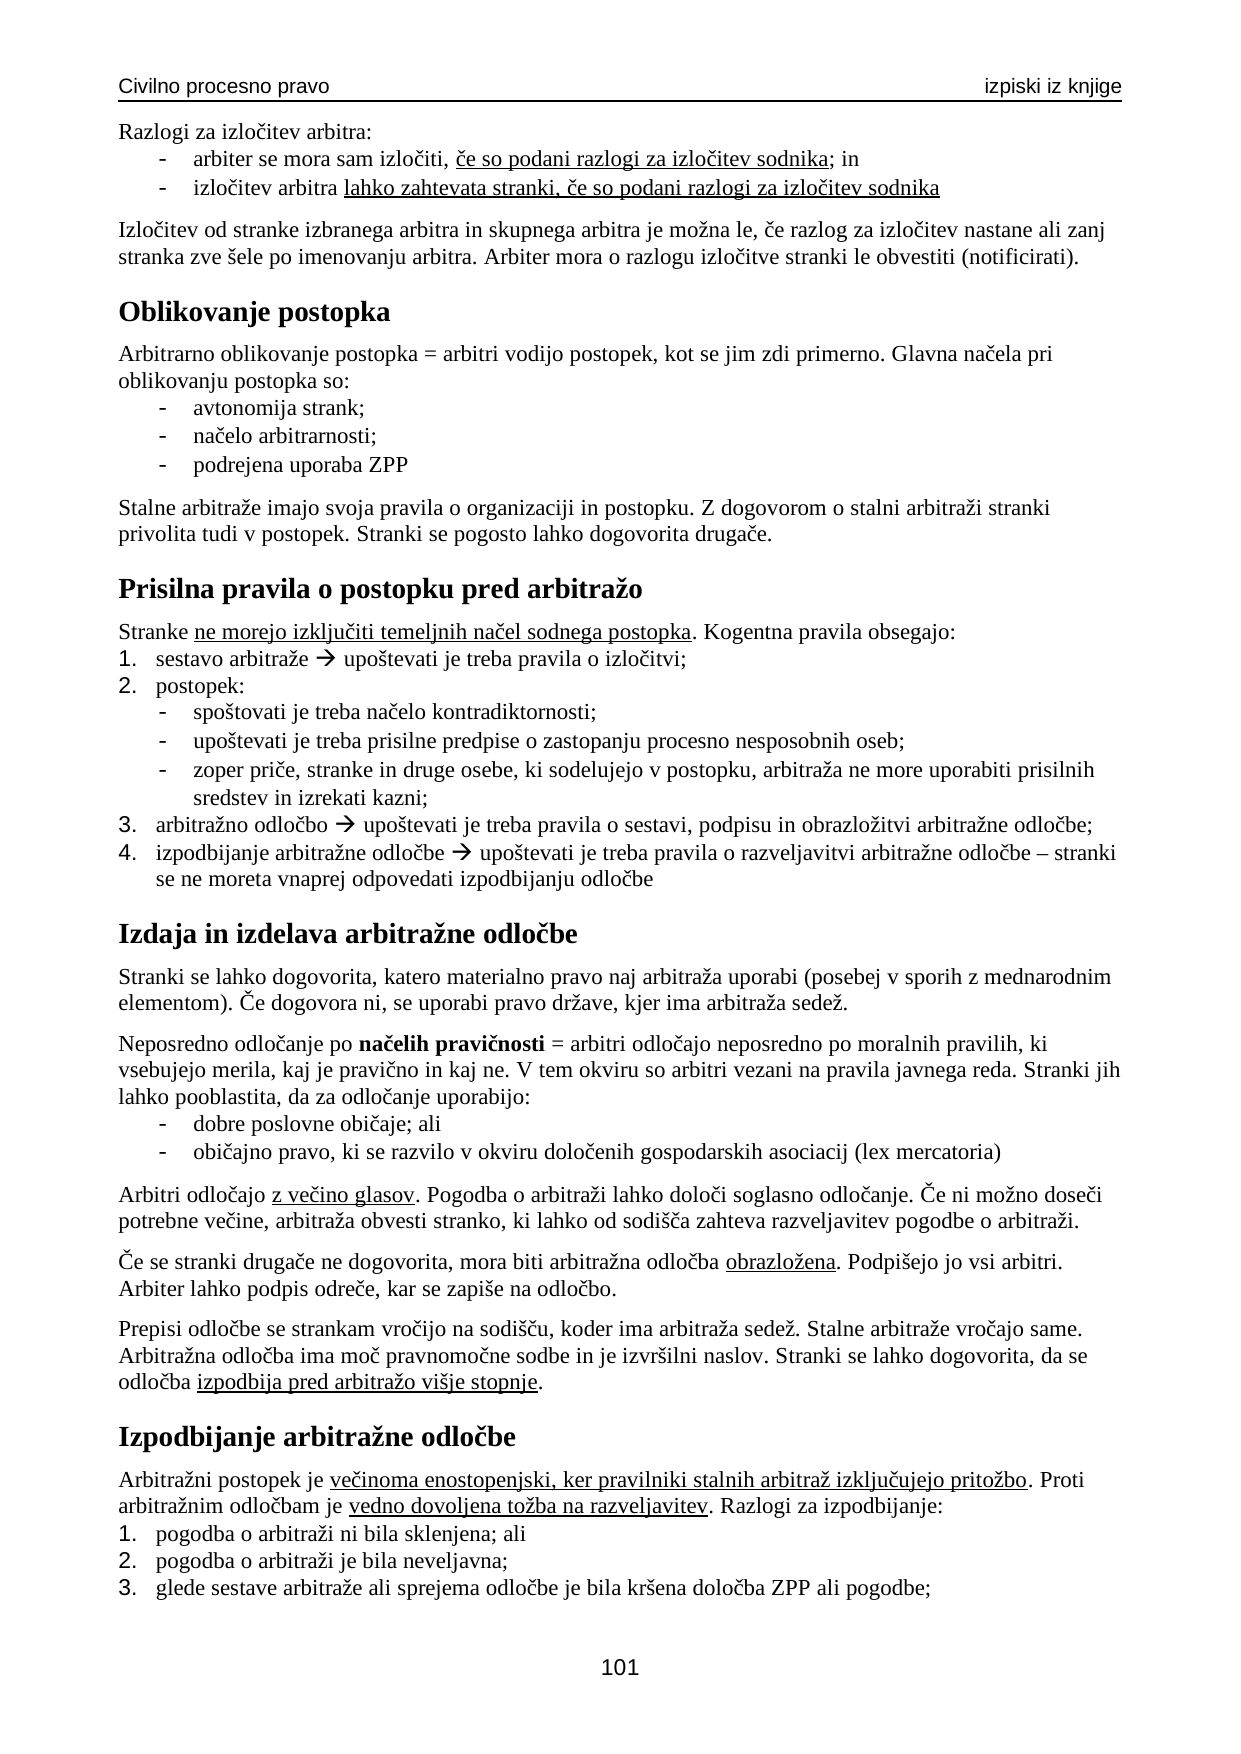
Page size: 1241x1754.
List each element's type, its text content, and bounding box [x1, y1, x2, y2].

text Prepisi odločbe se strankam vročijo na sodišču, koder ima arbitraža sedež. Stalne arbitraže vročajo same. Arbitražna odločba ima moč pravnomočne sodbe in je izvršilni naslov. Stranki se lahko dogovorita, da se odločba izpodbija pred arbitražo višje stopnje. [118, 1315, 1122, 1395]
list pogodba o arbitraži je bila neveljavna; [118, 1546, 1122, 1573]
text Arbitri odločajo z večino glasov. Pogodba o arbitraži lahko določi soglasno odločanje. Če ni možno doseči potrebne večine, arbitraža obvesti stranko, ki lahko od sodišča zahteva razveljavitev pogodbe o arbitraži. [118, 1181, 1122, 1234]
text Stranke ne morejo izključiti temeljnih načel sodnega postopka. Kogentna pravila obsegajo: [118, 617, 1122, 644]
text Arbitrarno oblikovanje postopka = arbitri vodijo postopek, kot se jim zdi primerno. Glavna načela pri oblikovanju postopka so: [118, 340, 1122, 393]
list običajno pravo, ki se razvilo v okviru določenih gospodarskih asociacij (lex mercatoria) [156, 1138, 1122, 1167]
list izpodbijanje arbitražne odločbe  upoštevati je treba pravila o razveljavitvi arbitražne odločbe – stranki se ne moreta vnaprej odpovedati izpodbijanju odločbe [118, 838, 1122, 891]
subtitle Oblikovanje postopka [118, 294, 1122, 328]
list sestavo arbitraže  upoštevati je treba pravila o izločitvi; [118, 644, 1122, 671]
text Neposredno odločanje po načelih pravičnosti = arbitri odločajo neposredno po moralnih pravilih, ki vsebujejo merila, kaj je pravično in kaj ne. V tem okviru so arbitri vezani na pravila javnega reda. Stranki jih lahko pooblastita, da za odločanje uporabijo: [118, 1030, 1122, 1109]
subtitle Prisilna pravila o postopku pred arbitražo [118, 571, 1122, 605]
list podrejena uporaba ZPP [156, 451, 1122, 479]
list dobre poslovne običaje; ali [156, 1109, 1122, 1138]
subtitle Izpodbijanje arbitražne odločbe [118, 1420, 1122, 1453]
text Arbitražni postopek je večinoma enostopenjski, ker pravilniki stalnih arbitraž izključujejo pritožbo. Proti arbitražnim odločbam je vedno dovoljena tožba na razveljavitev. Razlogi za izpodbijanje: [118, 1466, 1122, 1519]
list zoper priče, stranke in druge osebe, ki sodelujejo v postopku, arbitraža ne more uporabiti prisilnih sredstev in izrekati kazni; [156, 756, 1122, 811]
list arbitražno odločbo  upoštevati je treba pravila o sestavi, podpisu in obrazložitvi arbitražne odločbe; [118, 811, 1122, 838]
list izločitev arbitra lahko zahtevata stranki, če so podani razlogi za izločitev sodnika [156, 173, 1122, 202]
list postopek: [118, 671, 1122, 698]
list avtonomija strank; [156, 393, 1122, 422]
text Stalne arbitraže imajo svoja pravila o organizaciji in postopku. Z dogovorom o stalni arbitraži stranki privolita tudi v postopek. Stranki se pogosto lahko dogovorita drugače. [118, 493, 1122, 546]
text Stranki se lahko dogovorita, katero materialno pravo naj arbitraža uporabi (posebej v sporih z mednarodnim elementom). Če dogovora ni, se uporabi pravo države, kjer ima arbitraža sedež. [118, 962, 1122, 1016]
text Izločitev od stranke izbranega arbitra in skupnega arbitra je možna le, če razlog za izločitev nastane ali zanj stranka zve šele po imenovanju arbitra. Arbiter mora o razlogu izločitve stranki le obvestiti (notificirati). [118, 216, 1122, 269]
list glede sestave arbitraže ali sprejema odločbe je bila kršena določba ZPP ali pogodbe; [118, 1573, 1122, 1600]
list spoštovati je treba načelo kontradiktornosti; [156, 698, 1122, 727]
list upoštevati je treba prisilne predpise o zastopanju procesno nesposobnih oseb; [156, 727, 1122, 756]
list načelo arbitrarnosti; [156, 422, 1122, 451]
subtitle Izdaja in izdelava arbitražne odločbe [118, 916, 1122, 950]
list pogodba o arbitraži ni bila sklenjena; ali [118, 1519, 1122, 1546]
text Razlogi za izločitev arbitra: [118, 118, 1122, 145]
list arbiter se mora sam izločiti, če so podani razlogi za izločitev sodnika; in [156, 145, 1122, 173]
text Če se stranki drugače ne dogovorita, mora biti arbitražna odločba obrazložena. Podpišejo jo vsi arbitri. Arbiter lahko podpis odreče, kar se zapiše na odločbo. [118, 1248, 1122, 1301]
